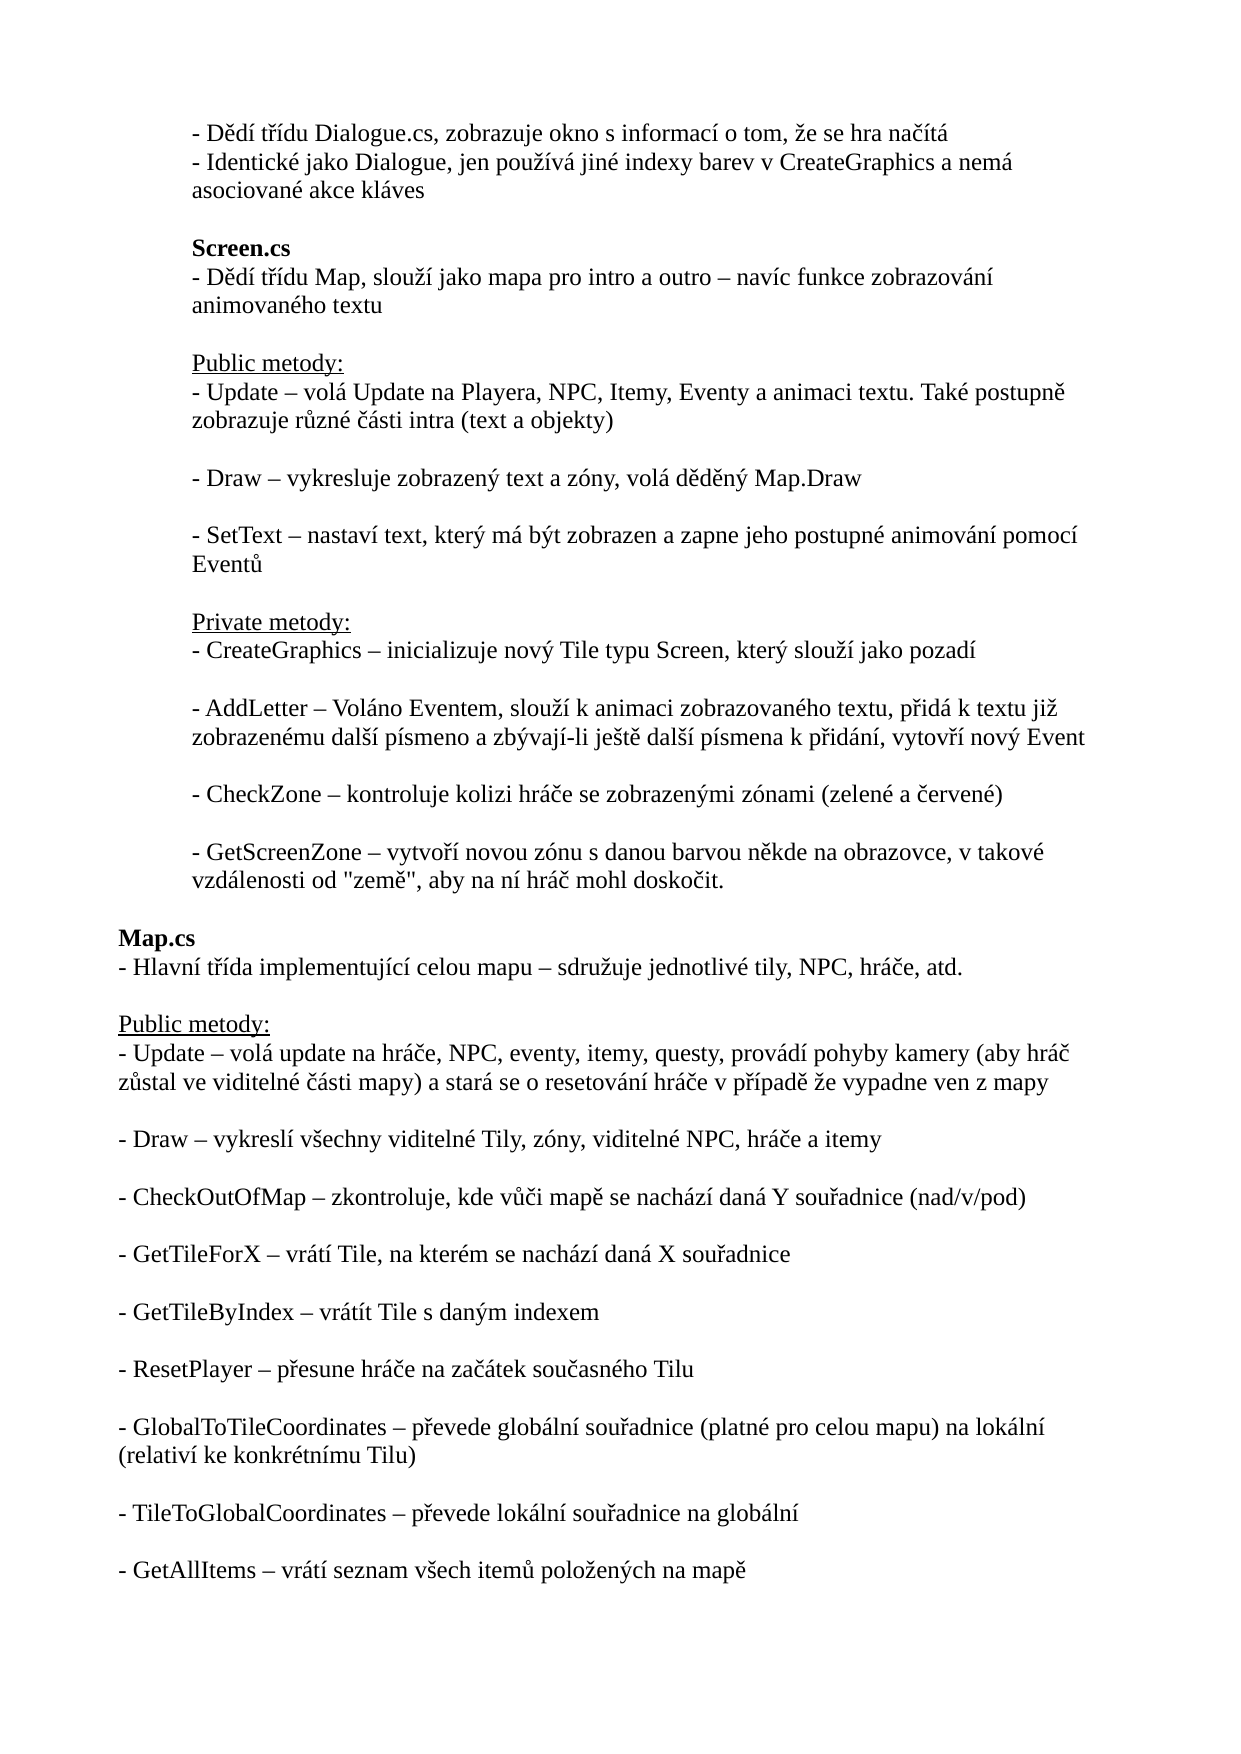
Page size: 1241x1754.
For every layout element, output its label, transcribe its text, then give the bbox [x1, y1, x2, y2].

text - Draw – vykreslí všechny viditelné Tily, zóny, viditelné NPC, hráče a itemy [118, 1124, 1122, 1153]
text - GlobalToTileCoordinates – převede globální souřadnice (platné pro celou mapu) na lokální (relativí ke konkrétnímu Tilu) [118, 1412, 1122, 1469]
text - Dědí třídu Dialogue.cs, zobrazuje okno s informací o tom, že se hra načítá - Identické jako Dialogue, jen používá jiné indexy barev v CreateGraphics a nemá asociované akce kláves [118, 118, 1122, 204]
text - GetAllItems – vrátí seznam všech itemů položených na mapě [118, 1556, 1122, 1584]
text - CheckOutOfMap – zkontroluje, kde vůči mapě se nachází daná Y souřadnice (nad/v/pod) [118, 1182, 1122, 1211]
text - ResetPlayer – přesune hráče na začátek současného Tilu [118, 1354, 1122, 1383]
text - TileToGlobalCoordinates – převede lokální souřadnice na globální [118, 1498, 1122, 1527]
text - GetTileForX – vrátí Tile, na kterém se nachází daná X souřadnice [118, 1239, 1122, 1268]
text - Draw – vykresluje zobrazený text a zóny, volá děděný Map.Draw [118, 463, 1122, 492]
text - Update – volá update na hráče, NPC, eventy, itemy, questy, provádí pohyby kamery (aby hráč zůstal ve viditelné části mapy) a stará se o resetování hráče v případě že vypadne ven z mapy [118, 1038, 1122, 1096]
text Private metody: - CreateGraphics – inicializuje nový Tile typu Screen, který slouží jako pozadí - AddLetter – Voláno Eventem, slouží k animaci zobrazovaného textu, přidá k textu již zobrazenému další písmeno a zbývají-li ještě další písmena k přidání, vytovří nový Event [118, 607, 1122, 751]
text - SetText – nastaví text, který má být zobrazen a zapne jeho postupné animování pomocí Eventů [118, 521, 1122, 578]
text - CheckZone – kontroluje kolizi hráče se zobrazenými zónami (zelené a červené) - GetScreenZone – vytvoří novou zónu s danou barvou někde na obrazovce, v takové vzdálenosti od "země", aby na ní hráč mohl doskočit. [118, 751, 1122, 894]
text Public metody: - Update – volá Update na Playera, NPC, Itemy, Eventy a animaci textu. Také postupně zobrazuje různé části intra (text a objekty) [118, 348, 1122, 434]
text Public metody: [118, 1009, 1122, 1038]
text - GetTileByIndex – vrátít Tile s daným indexem [118, 1297, 1122, 1326]
text Map.cs [118, 923, 1122, 952]
text - Hlavní třída implementující celou mapu – sdružuje jednotlivé tily, NPC, hráče, atd. [118, 952, 1122, 981]
text - Dědí třídu Map, slouží jako mapa pro intro a outro – navíc funkce zobrazování animovaného textu [118, 262, 1122, 319]
text Screen.cs [118, 233, 1122, 262]
